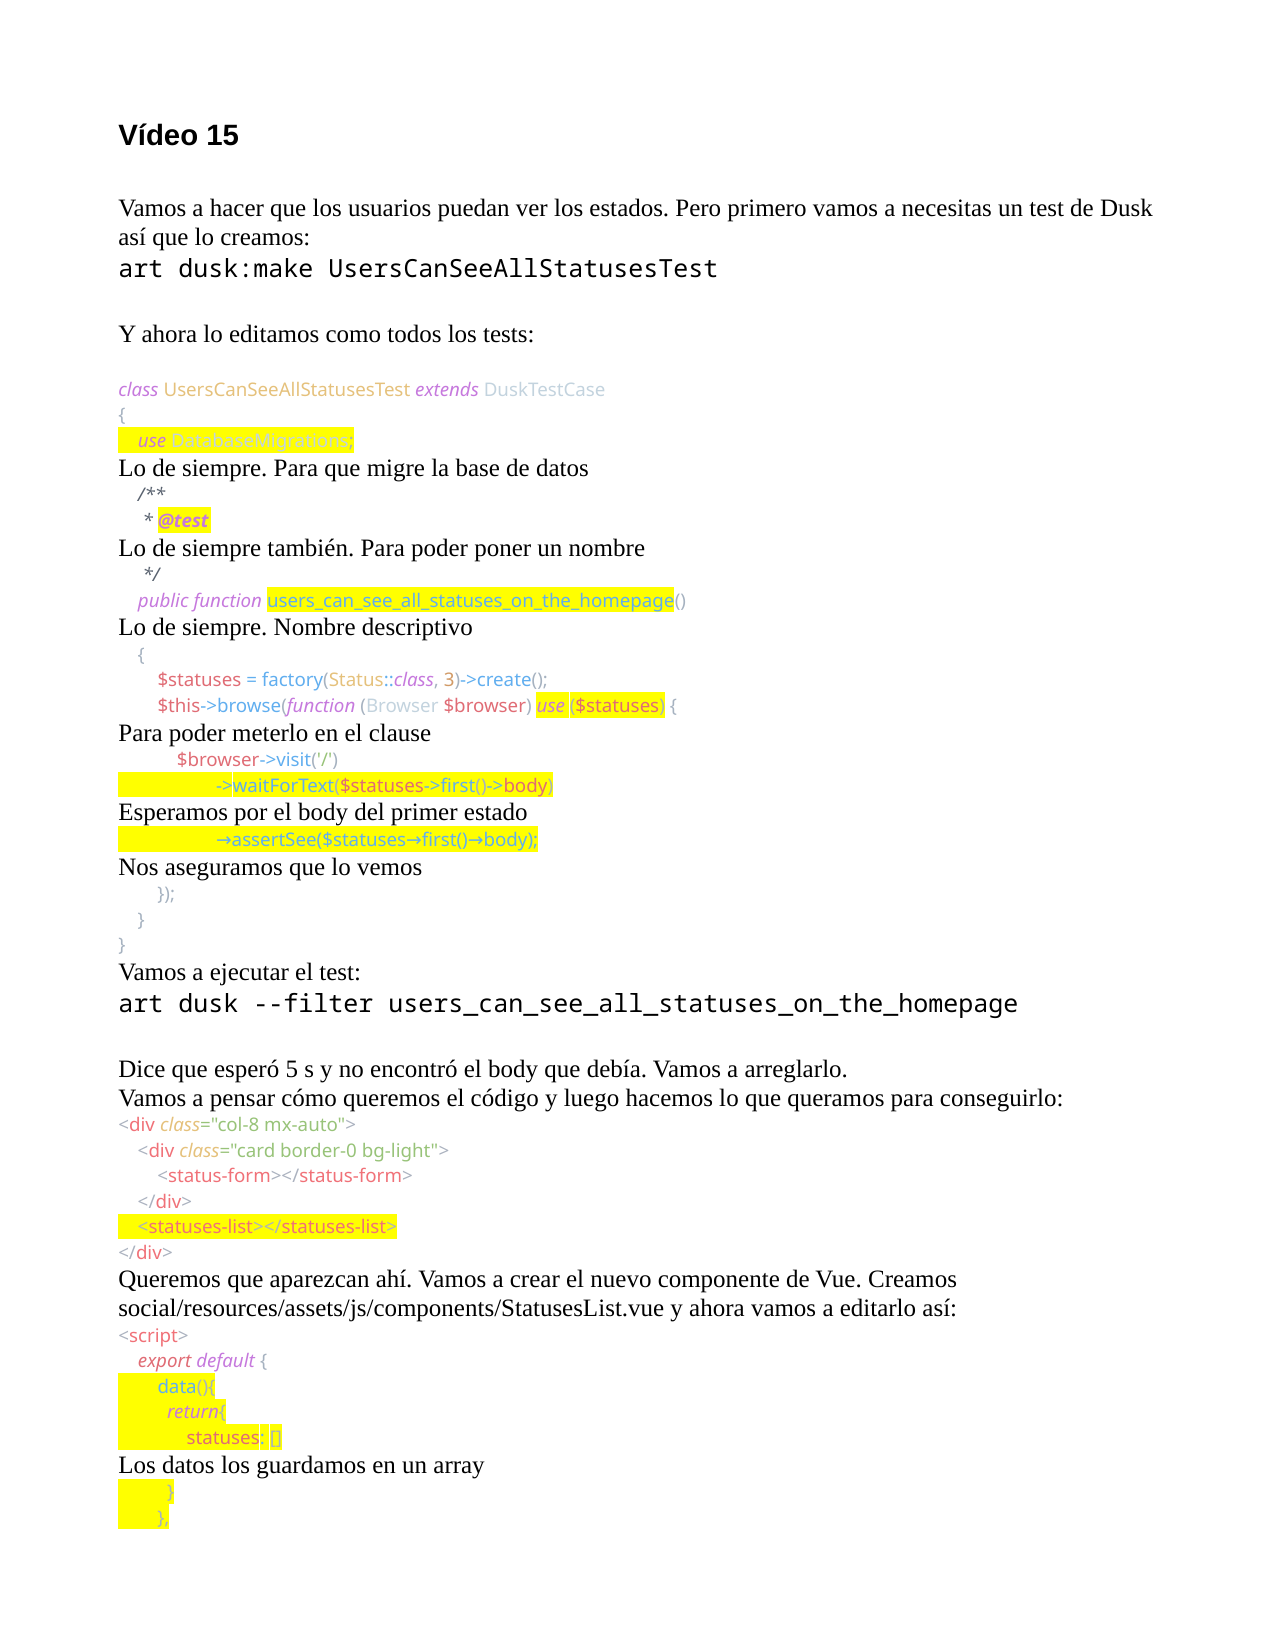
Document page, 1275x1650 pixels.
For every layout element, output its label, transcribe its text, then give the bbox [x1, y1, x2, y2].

text Lo de siempre. Nombre descriptivo { $statuses = factory(Status::class, 3)->create(); $this->browse(function (Browser $browser) use ($statuses) { [118, 612, 1157, 718]
subtitle Vídeo 15 [118, 118, 1157, 152]
text Lo de siempre también. Para poder poner un nombre */ public function users_can_see_all_statuses_on_the_homepage() [118, 533, 1157, 612]
text <div class="col-8 mx-auto"> <div class="card border-0 bg-light"> <status-form></status-form> </div> <statuses-list></statuses-list> </div> [118, 1111, 1157, 1264]
text Queremos que aparezcan ahí. Vamos a crear el nuevo componente de Vue. Creamos social/resources/assets/js/components/StatusesList.vue y ahora vamos a editarlo así: [118, 1264, 1157, 1322]
text Vamos a hacer que los usuarios puedan ver los estados. Pero primero vamos a necesitas un test de Dusk así que lo creamos: [118, 193, 1157, 251]
text Dice que esperó 5 s y no encontró el body que debía. Vamos a arreglarlo. [118, 1054, 1157, 1083]
text Vamos a pensar cómo queremos el código y luego hacemos lo que queramos para conseguirlo: [118, 1083, 1157, 1111]
text class UsersCanSeeAllStatusesTest extends DuskTestCase { use DatabaseMigrations; [118, 376, 1157, 453]
text Y ahora lo editamos como todos los tests: [118, 319, 1157, 347]
text art dusk --filter users_can_see_all_statuses_on_the_homepage [118, 986, 1157, 1054]
text Lo de siempre. Para que migre la base de datos /** * @test [118, 453, 1157, 533]
text Para poder meterlo en el clause $browser->visit('/') ->waitForText($statuses->first()->body) Esperamos por el body del primer estado [118, 718, 1157, 826]
text Vamos a ejecutar el test: [118, 957, 1157, 986]
text <script> export default { data(){ return{ statuses: [] Los datos los guardamos en un array [118, 1322, 1157, 1478]
text →assertSee($statuses→first()→body); [118, 826, 1157, 852]
text Nos aseguramos que lo vemos }); } } [118, 852, 1157, 957]
text art dusk:make UsersCanSeeAllStatusesTest [118, 251, 1157, 285]
text } }, [118, 1478, 1157, 1529]
